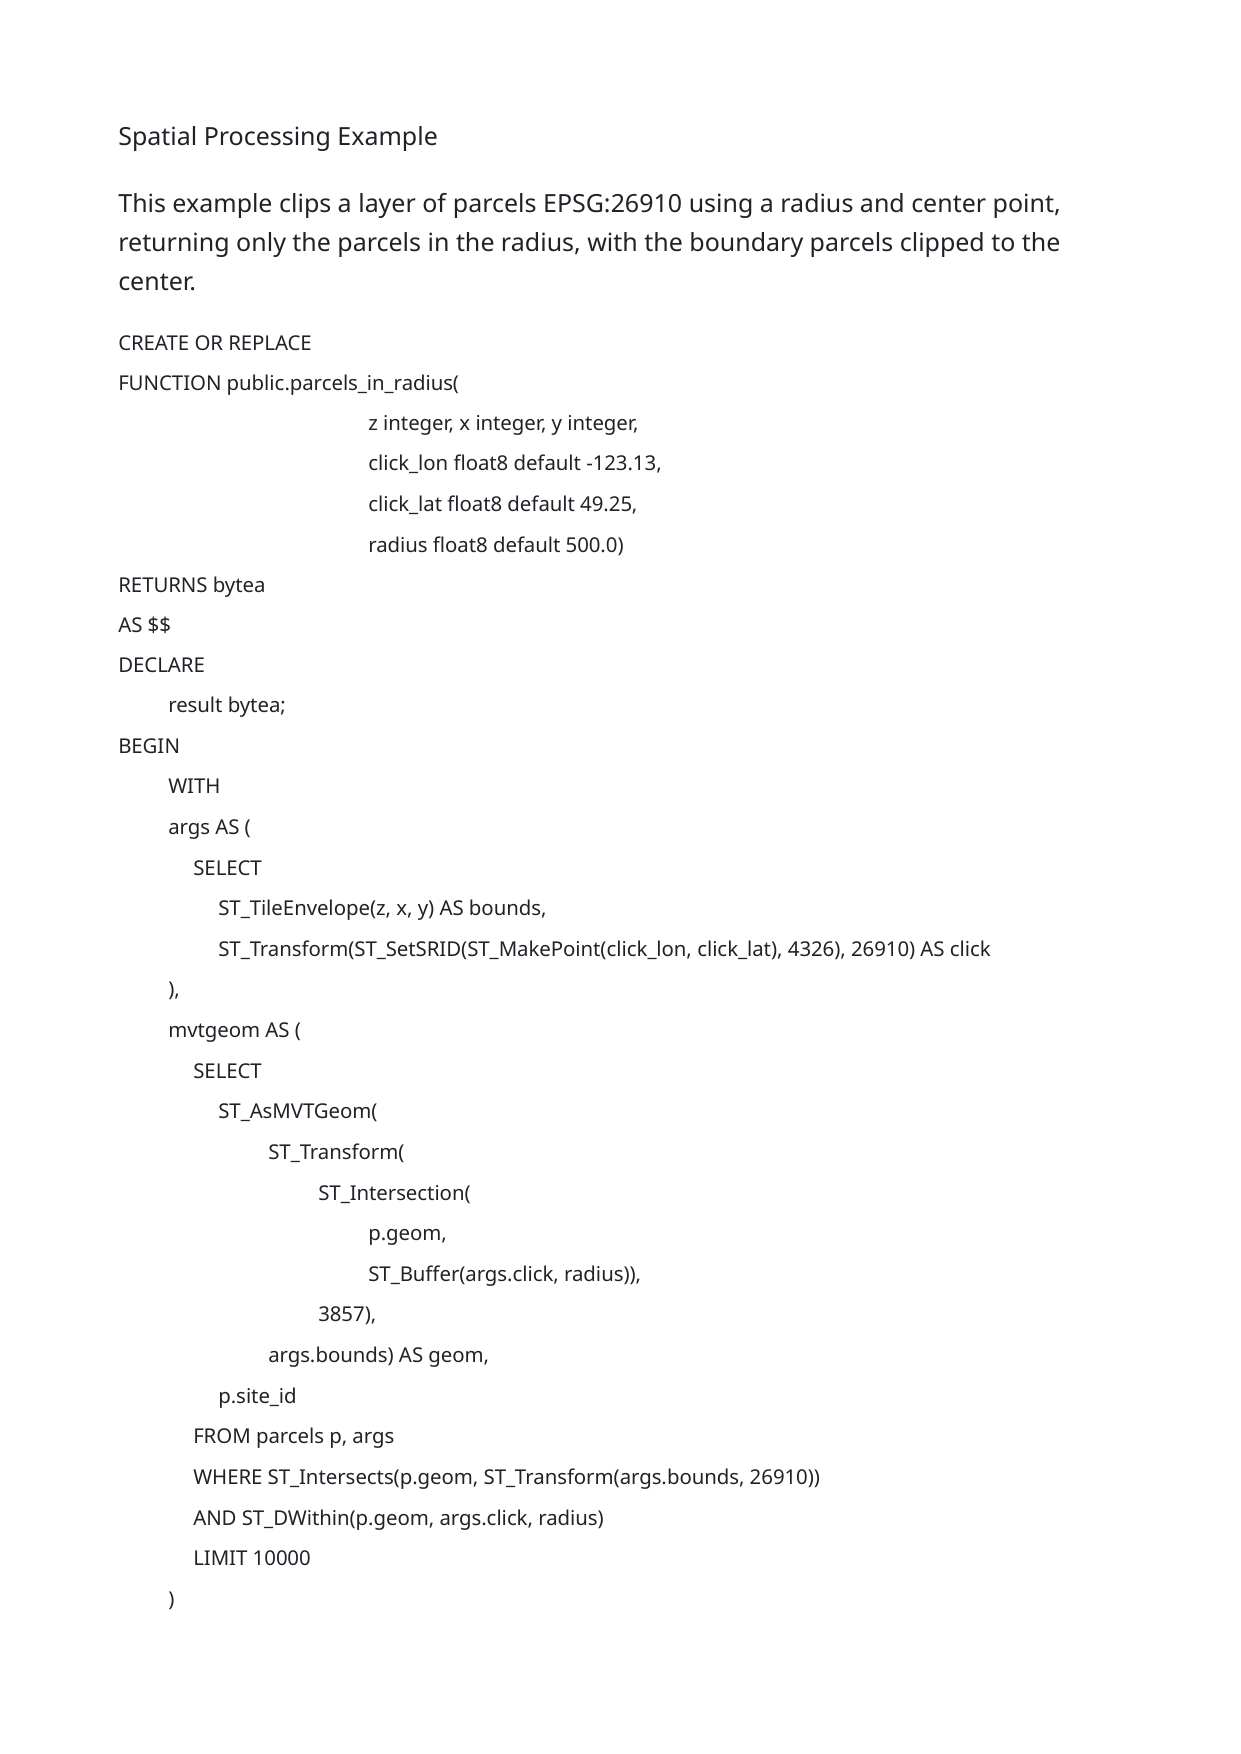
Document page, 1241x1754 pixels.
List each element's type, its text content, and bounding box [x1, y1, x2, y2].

text p.site_id [118, 1381, 1122, 1409]
text radius float8 default 500.0) [118, 530, 1122, 558]
text SELECT [118, 1056, 1122, 1084]
text ST_TileEnvelope(z, x, y) AS bounds, [118, 894, 1122, 922]
text ST_Buffer(args.click, radius)), [118, 1259, 1122, 1287]
text RETURNS bytea [118, 571, 1122, 598]
text args AS ( [118, 812, 1122, 841]
text mvtgeom AS ( [118, 1016, 1122, 1044]
text ST_Transform( [118, 1137, 1122, 1166]
subtitle Spatial Processing Example [118, 118, 1122, 152]
text ST_AsMVTGeom( [118, 1097, 1122, 1125]
text p.geom, [118, 1219, 1122, 1247]
text This example clips a layer of parcels EPSG:26910 using a radius and center point, returning only the parcels in the radius, with the boundary parcels clipped to the center. [118, 186, 1122, 298]
text WITH [118, 772, 1122, 800]
text AND ST_DWithin(p.geom, args.click, radius) [118, 1503, 1122, 1531]
text ST_Intersection( [118, 1178, 1122, 1206]
text DECLARE [118, 651, 1122, 679]
text FROM parcels p, args [118, 1422, 1122, 1450]
text click_lat float8 default 49.25, [118, 489, 1122, 518]
text WHERE ST_Intersects(p.geom, ST_Transform(args.bounds, 26910)) [118, 1462, 1122, 1491]
text LIMIT 10000 [118, 1544, 1122, 1572]
text z integer, x integer, y integer, [118, 408, 1122, 436]
text 3857), [118, 1300, 1122, 1328]
text ST_Transform(ST_SetSRID(ST_MakePoint(click_lon, click_lat), 4326), 26910) AS click [118, 934, 1122, 962]
text BEGIN [118, 732, 1122, 759]
text FUNCTION public.parcels_in_radius( [118, 368, 1122, 396]
text AS $$ [118, 611, 1122, 639]
text result bytea; [118, 691, 1122, 719]
text ), [118, 975, 1122, 1003]
text CREATE OR REPLACE [118, 328, 1122, 356]
text click_lon float8 default -123.13, [118, 449, 1122, 477]
text args.bounds) AS geom, [118, 1341, 1122, 1369]
text SELECT [118, 853, 1122, 881]
text ) [118, 1584, 1122, 1612]
